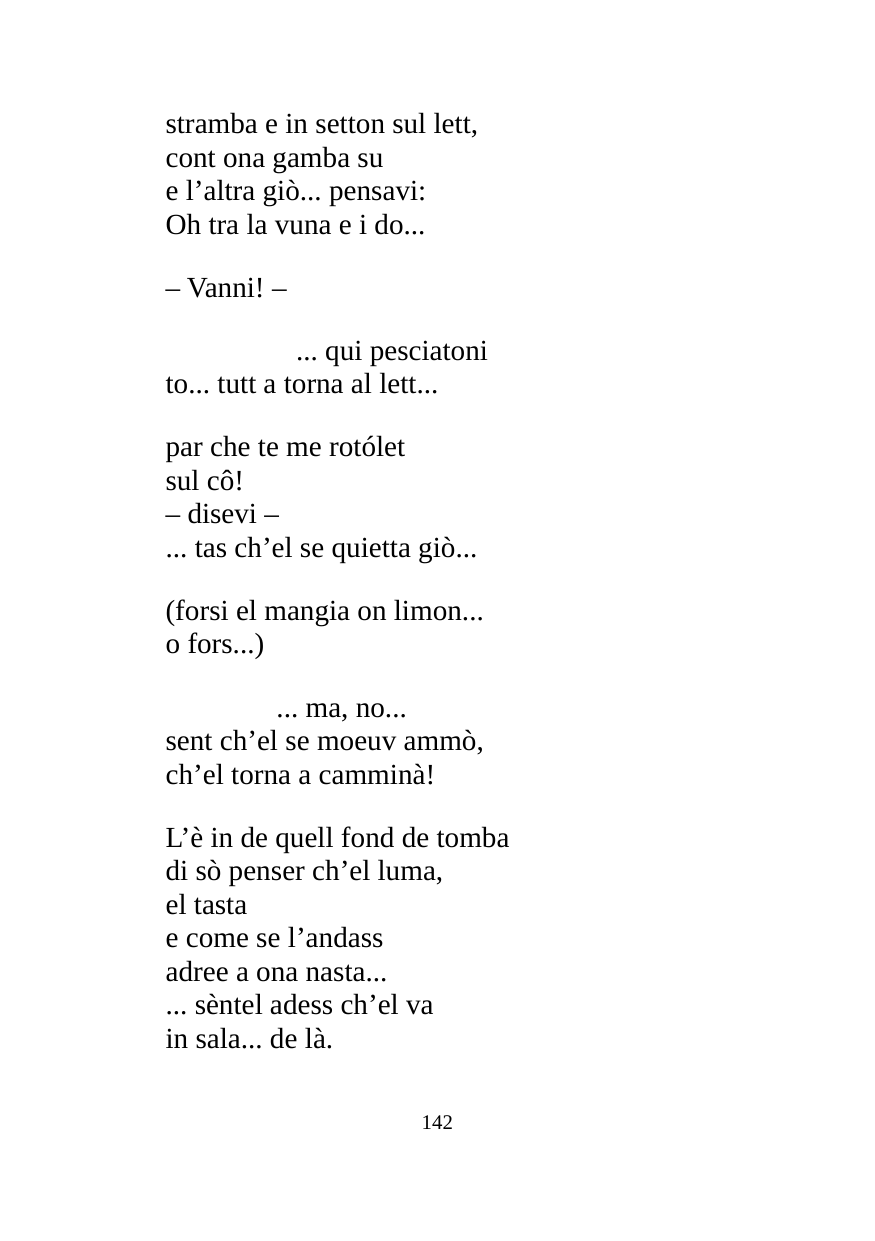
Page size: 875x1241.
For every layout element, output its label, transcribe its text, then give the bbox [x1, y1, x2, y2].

text sent ch’el se moeuv ammò, ch’el torna a camminà! [165, 723, 768, 790]
text (forsi el mangia on limon... o fors...) [165, 593, 768, 660]
text – Vanni! – [165, 270, 768, 303]
text ... qui pesciatoni [296, 333, 768, 366]
text stramba e in setton sul lett, cont ona gamba su e l’altra giò... pensavi: Oh tra la vuna e i do... [165, 106, 768, 240]
text L’è in de quell fond de tomba di sò penser ch’el luma, el tasta e come se l’andass adree a ona nasta... ... sèntel adess ch’el va in sala... de là. [165, 820, 768, 1054]
text to... tutt a torna al lett... [165, 366, 768, 400]
text par che te me rotólet sul cô! – disevi – ... tas ch’el se quietta giò... [165, 429, 768, 564]
text ... ma, no... [276, 690, 768, 723]
